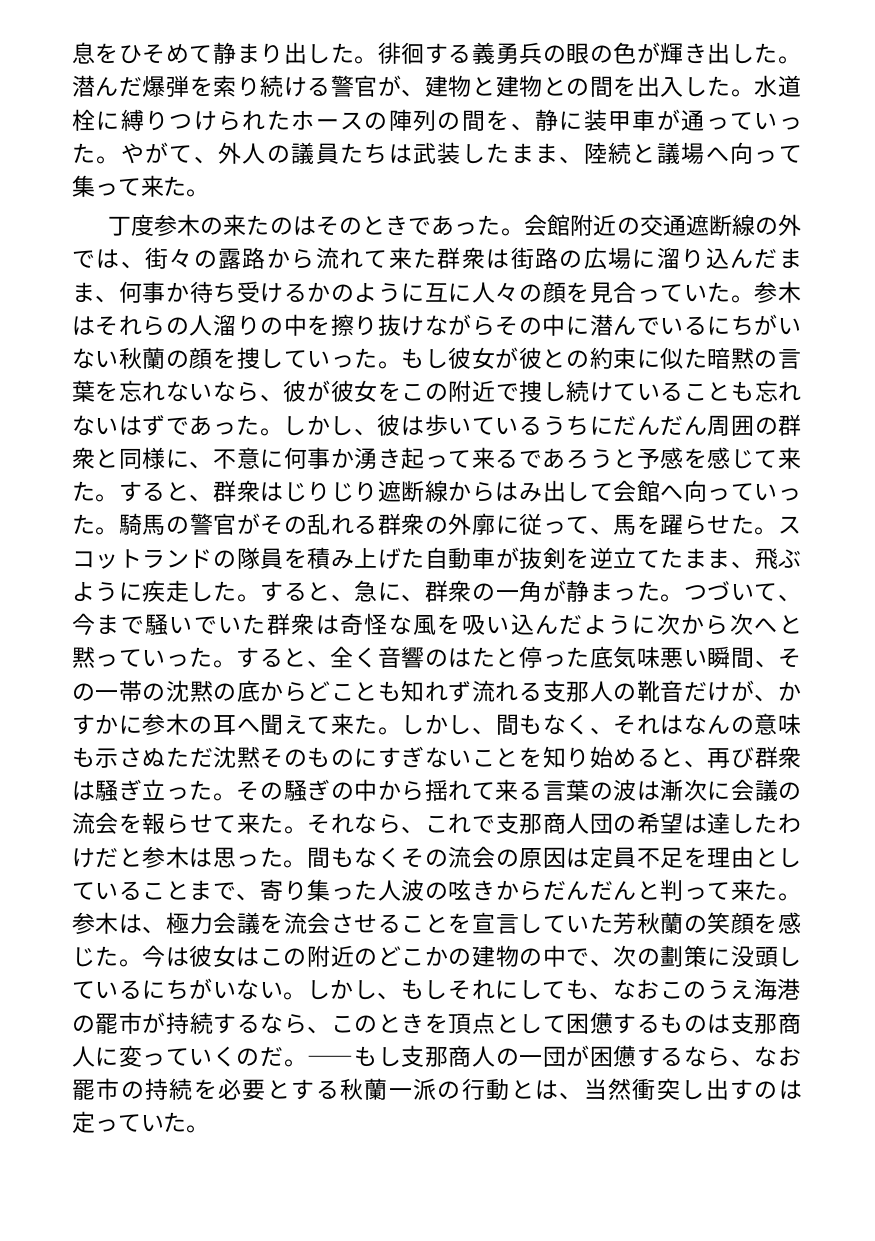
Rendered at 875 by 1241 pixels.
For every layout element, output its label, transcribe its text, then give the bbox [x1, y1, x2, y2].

text 丁度参木の来たのはそのときであった。会館附近の交通遮断線の外では、街々の露路から流れて来た群衆は街路の広場に溜り込んだまま、何事か待ち受けるかのように互に人々の顔を見合っていた。参木はそれらの人溜りの中を擦り抜けながらその中に潜んでいるにちがいない秋蘭の顔を捜していった。もし彼女が彼との約束に似た暗黙の言葉を忘れないなら、彼が彼女をこの附近で捜し続けていることも忘れないはずであった。しかし、彼は歩いているうちにだんだん周囲の群衆と同様に、不意に何事か湧き起って来るであろうと予感を感じて来た。すると、群衆はじりじり遮断線からはみ出して会館へ向っていった。騎馬の警官がその乱れる群衆の外廓に従って、馬を躍らせた。スコットランドの隊員を積み上げた自動車が抜剣を逆立てたまま、飛ぶように疾走した。すると、急に、群衆の一角が静まった。つづいて、今まで騒いでいた群衆は奇怪な風を吸い込んだように次から次へと黙っていった。すると、全く音響のはたと停った底気味悪い瞬間、その一帯の沈黙の底からどことも知れず流れる支那人の靴音だけが、かすかに参木の耳へ聞えて来た。しかし、間もなく、それはなんの意味も示さぬただ沈黙そのものにすぎないことを知り始めると、再び群衆は騒ぎ立った。その騒ぎの中から揺れて来る言葉の波は漸次に会議の流会を報らせて来た。それなら、これで支那商人団の希望は達したわけだと参木は思った。間もなくその流会の原因は定員不足を理由としていることまで、寄り集った人波の呟きからだんだんと判って来た。参木は、極力会議を流会させることを宣言していた芳秋蘭の笑顔を感じた。今は彼女はこの附近のどこかの建物の中で、次の劃策に没頭しているにちがいない。しかし、もしそれにしても、なおこのうえ海港の罷市が持続するなら、このときを頂点として困憊するものは支那商人に変っていくのだ。――もし支那商人の一団が困憊するなら、なお罷市の持続を必要とする秋蘭一派の行動とは、当然衝突し出すのは定っていた。 [72, 208, 802, 1138]
text 息をひそめて静まり出した。徘徊する義勇兵の眼の色が輝き出した。潜んだ爆弾を索り続ける警官が、建物と建物との間を出入した。水道栓に縛りつけられたホースの陣列の間を、静に装甲車が通っていった。やがて、外人の議員たちは武装したまま、陸続と議場へ向って集って来た。 [72, 36, 802, 202]
